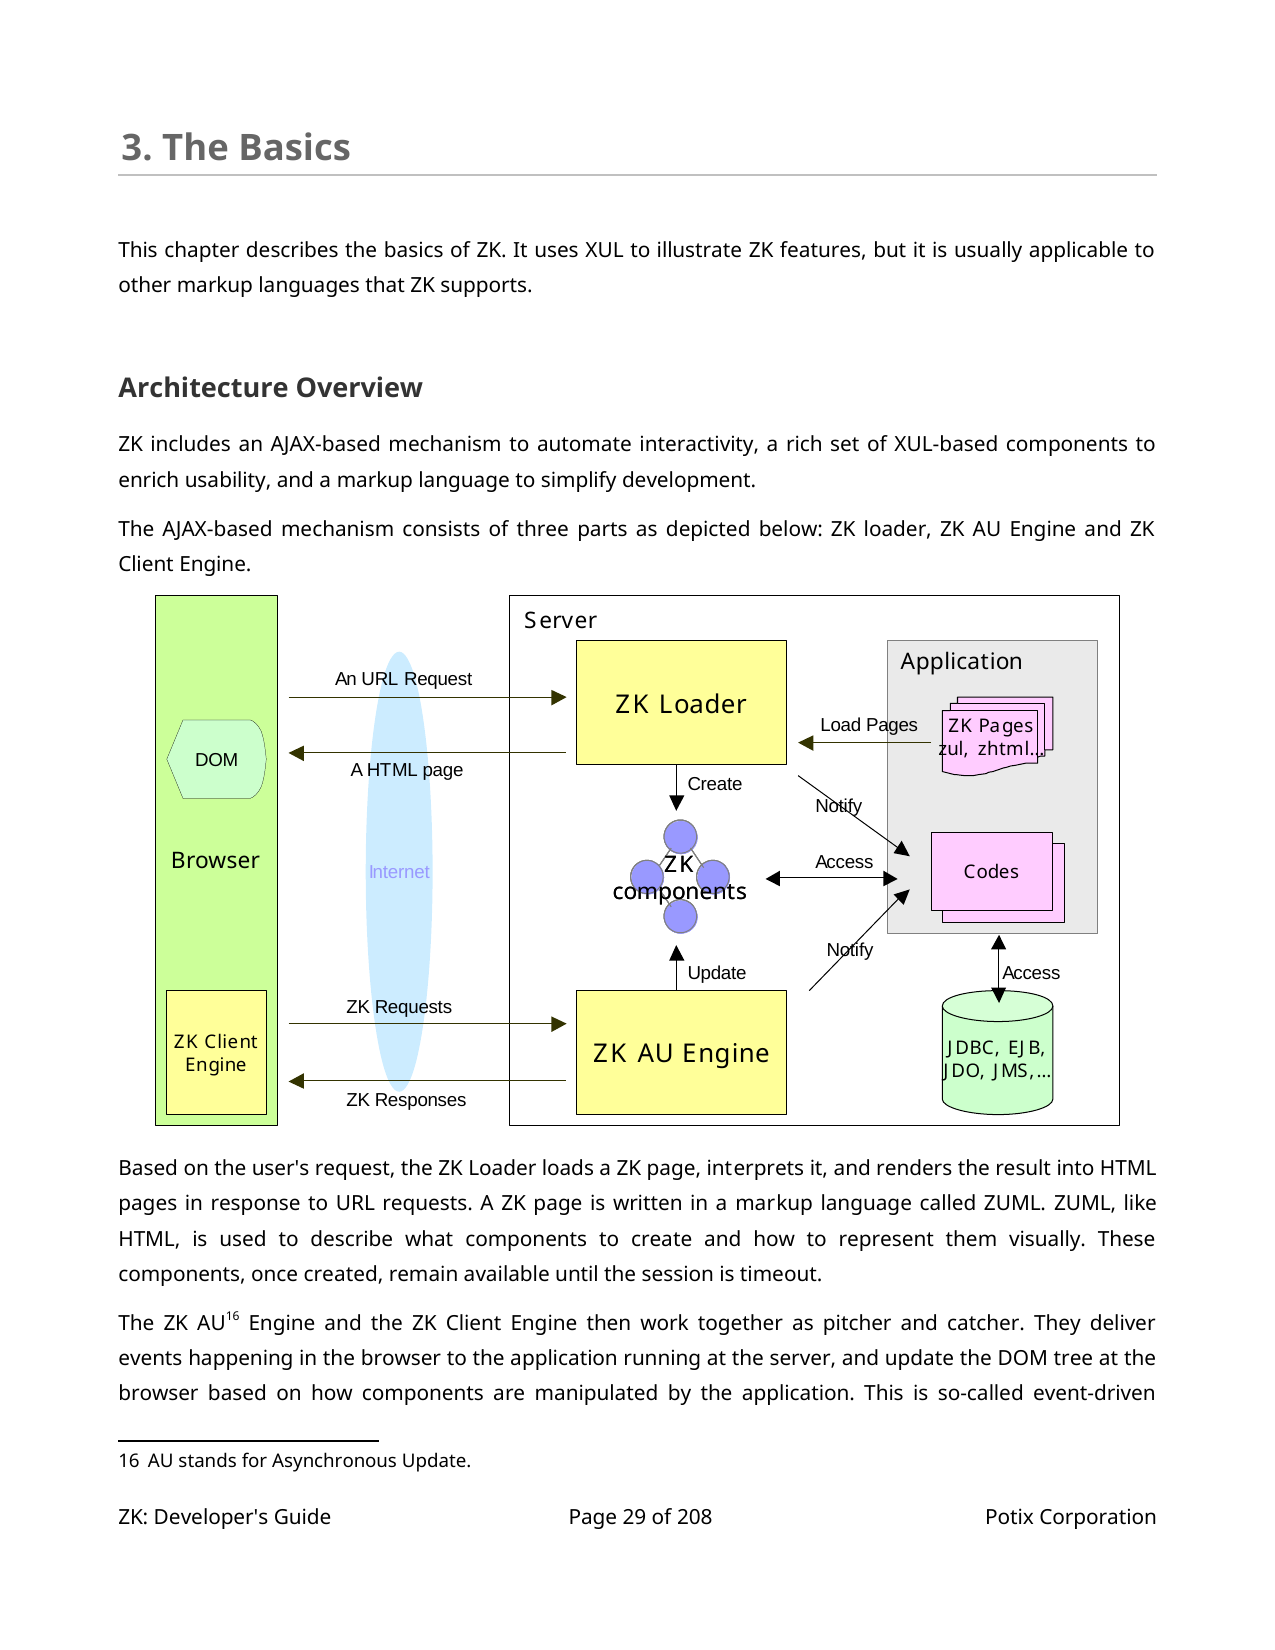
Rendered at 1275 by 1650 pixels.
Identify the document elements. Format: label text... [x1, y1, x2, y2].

text The AJAX-based mechanism consists of three parts as depicted below: ZK loader, ZK AU Engine and ZK Client Engine. [118, 514, 1157, 577]
text AU stands for Asynchronous Update. [118, 1447, 1157, 1473]
text This chapter describes the basics of ZK. It uses XUL to illustrate ZK features, but it is usually applicable to other markup languages that ZK supports. [118, 235, 1157, 298]
text ZK includes an AJAX-based mechanism to automate interactivity, a rich set of XUL-based components to enrich usability, and a markup language to simplify development. [118, 429, 1157, 493]
text Based on the user's request, the ZK Loader loads a ZK page, interprets it, and renders the result into HTML pages in response to URL requests. A ZK page is written in a markup language called ZUML. ZUML, like HTML, is used to describe what components to create and how to represent them visually. These components, once created, remain available until the session is timeout. [118, 598, 1157, 1287]
subtitle 3. The Basics [118, 118, 1157, 174]
text The ZK AU Engine and the ZK Client Engine then work together as pitcher and catcher. They deliver events happening in the browser to the application running at the server, and update the DOM tree at the browser based on how components are manipulated by the application. This is so-called event-driven [118, 1308, 1157, 1406]
subtitle Architecture Overview [118, 369, 1157, 406]
